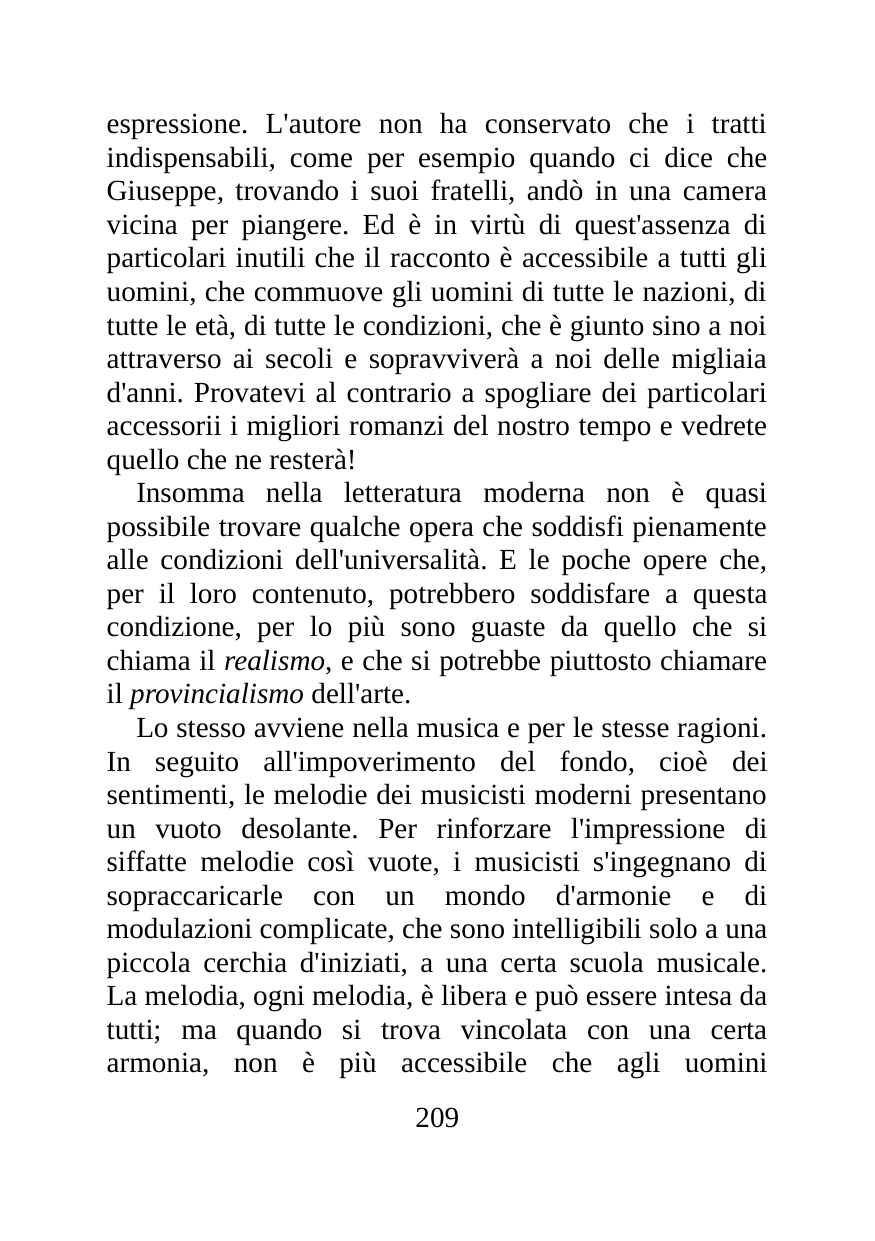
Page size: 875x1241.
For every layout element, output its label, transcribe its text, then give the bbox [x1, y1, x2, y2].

text espressione. L'autore non ha conservato che i tratti indispensabili, come per esempio quando ci dice che Giuseppe, trovando i suoi fratelli, andò in una camera vicina per piangere. Ed è in virtù di quest'assenza di particolari inutili che il racconto è accessibile a tutti gli uomini, che commuove gli uomini di tutte le nazioni, di tutte le età, di tutte le condizioni, che è giunto sino a noi attraverso ai secoli e sopravviverà a noi delle migliaia d'anni. Provatevi al contrario a spogliare dei particolari accessorii i migliori romanzi del nostro tempo e vedrete quello che ne resterà! [106, 106, 768, 475]
text Lo stesso avviene nella musica e per le stesse ragioni. In seguito all'impoverimento del fondo, cioè dei sentimenti, le melodie dei musicisti moderni presentano un vuoto desolante. Per rinforzare l'impressione di siffatte melodie così vuote, i musicisti s'ingegnano di sopraccaricarle con un mondo d'armonie e di modulazioni complicate, che sono intelligibili solo a una piccola cerchia d'iniziati, a una certa scuola musicale. La melodia, ogni melodia, è libera e può essere intesa da tutti; ma quando si trova vincolata con una certa armonia, non è più accessibile che agli uomini [106, 710, 768, 1079]
text Insomma nella letteratura moderna non è quasi possibile trovare qualche opera che soddisfi pienamente alle condizioni dell'universalità. E le poche opere che, per il loro contenuto, potrebbero soddisfare a questa condizione, per lo più sono guaste da quello che si chiama il realismo, e che si potrebbe piuttosto chiamare il provincialismo dell'arte. [106, 475, 768, 710]
